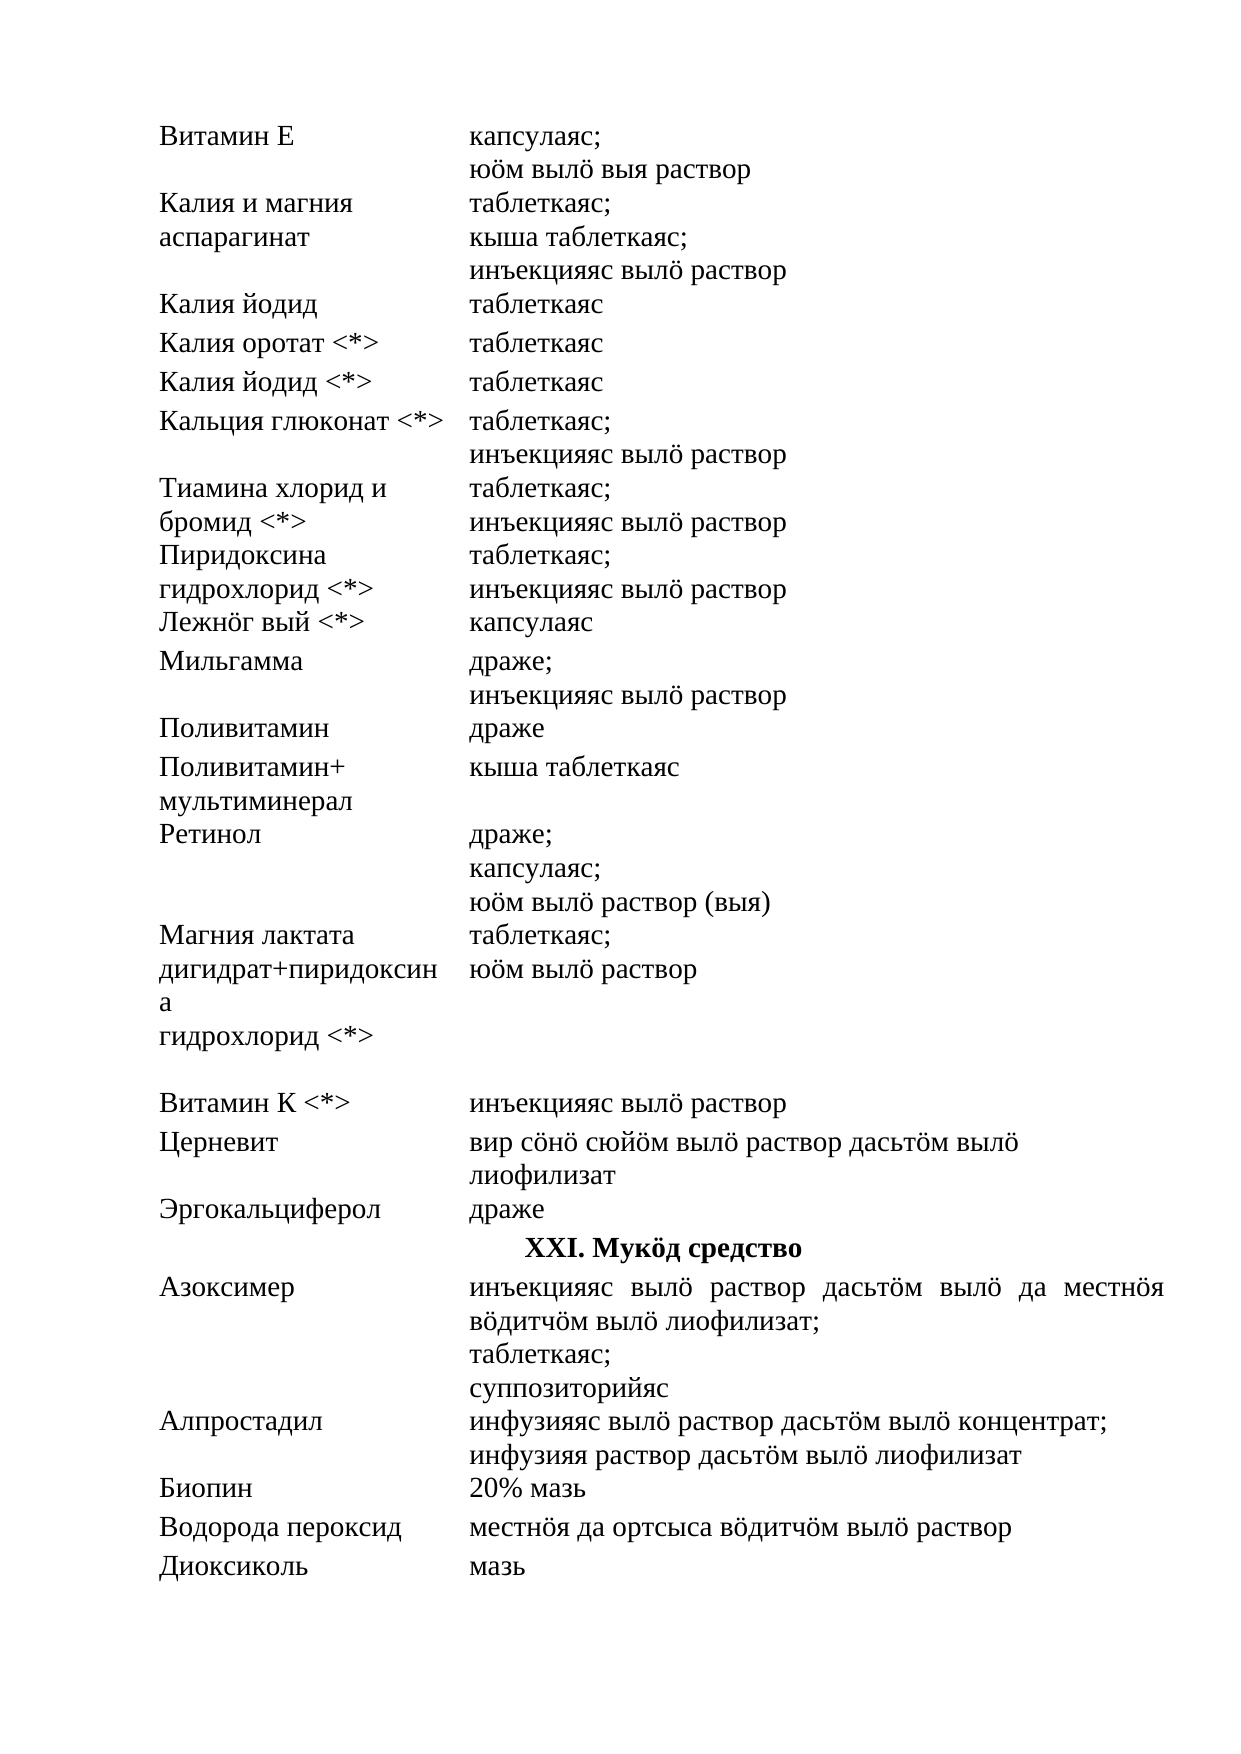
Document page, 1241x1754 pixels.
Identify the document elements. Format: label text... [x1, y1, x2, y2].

table_cell вир сöнö сюйöм вылö раствор дасьтöм вылö лиофилизат [458, 1124, 1176, 1191]
table_cell Пиридоксина гидрохлорид <*> [148, 537, 458, 604]
table_cell капсулаяс; юöм вылö выя раствор [458, 118, 1176, 185]
table_cell Витамин К <*> [148, 1085, 458, 1124]
table_cell Ретинол [148, 817, 458, 917]
table_cell таблеткаяс; инъекцияяс вылö раствор [458, 537, 1176, 604]
table_cell мазь [458, 1549, 1176, 1588]
table_cell Азоксимер [148, 1269, 458, 1403]
table_cell Поливитамин [148, 710, 458, 749]
table_cell Алпростадил [148, 1403, 458, 1470]
table_cell Биопин [148, 1470, 458, 1509]
table_cell инъекцияяс вылö раствор дасьтöм вылö да местнöя вöдитчöм вылö лиофилизат; таблеткаяс; суппозиторийяс [458, 1269, 1176, 1403]
table_cell Тиамина хлорид и бромид <*> [148, 470, 458, 537]
table_cell таблеткаяс [458, 286, 1176, 325]
table_cell Поливитамин+ мультиминерал [148, 750, 458, 817]
table_cell драже; инъекцияяс вылö раствор [458, 643, 1176, 710]
table_cell инфузияяс вылö раствор дасьтöм вылö концентрат; инфузияя раствор дасьтöм вылö лиофилизат [458, 1403, 1176, 1470]
table_cell Калия и магния аспарагинат [148, 185, 458, 286]
table_cell XXI. Мукöд средство [148, 1230, 1179, 1269]
table_cell Лежнöг вый <*> [148, 604, 458, 643]
table_cell Калия йодид [148, 286, 458, 325]
table_cell капсулаяс [458, 604, 1176, 643]
table_cell Калия йодид <*> [148, 364, 458, 403]
table_cell Эргокальциферол [148, 1191, 458, 1230]
table_cell инъекцияяс вылö раствор [458, 1085, 1176, 1124]
table_cell Мильгамма [148, 643, 458, 710]
table_cell таблеткаяс [458, 325, 1176, 364]
table_cell таблеткаяс; инъекцияяс вылö раствор [458, 403, 1176, 470]
table_cell Витамин Е [148, 118, 458, 185]
table_cell кыша таблеткаяс [458, 750, 1176, 817]
table_cell 20% мазь [458, 1470, 1176, 1509]
table_cell Водорода пероксид [148, 1510, 458, 1548]
table_cell драже [458, 710, 1176, 749]
table_cell таблеткаяс; кыша таблеткаяс; инъекцияяс вылö раствор [458, 185, 1176, 286]
table_cell таблеткаяс; юöм вылö раствор [458, 917, 1176, 1085]
table_cell местнöя да ортсыса вöдитчöм вылö раствор [458, 1510, 1176, 1548]
table_cell Диоксиколь [148, 1549, 458, 1588]
table_cell драже [458, 1191, 1176, 1230]
table_cell Магния лактата дигидрат+пиридоксина гидрохлорид <*> [148, 917, 458, 1085]
table_cell таблеткаяс; инъекцияяс вылö раствор [458, 470, 1176, 537]
table_cell таблеткаяс [458, 364, 1176, 403]
table_cell Церневит [148, 1124, 458, 1191]
table_cell Калия оротат <*> [148, 325, 458, 364]
table_cell драже; капсулаяс; юöм вылö раствор (выя) [458, 817, 1176, 917]
table_cell Кальция глюконат <*> [148, 403, 458, 470]
